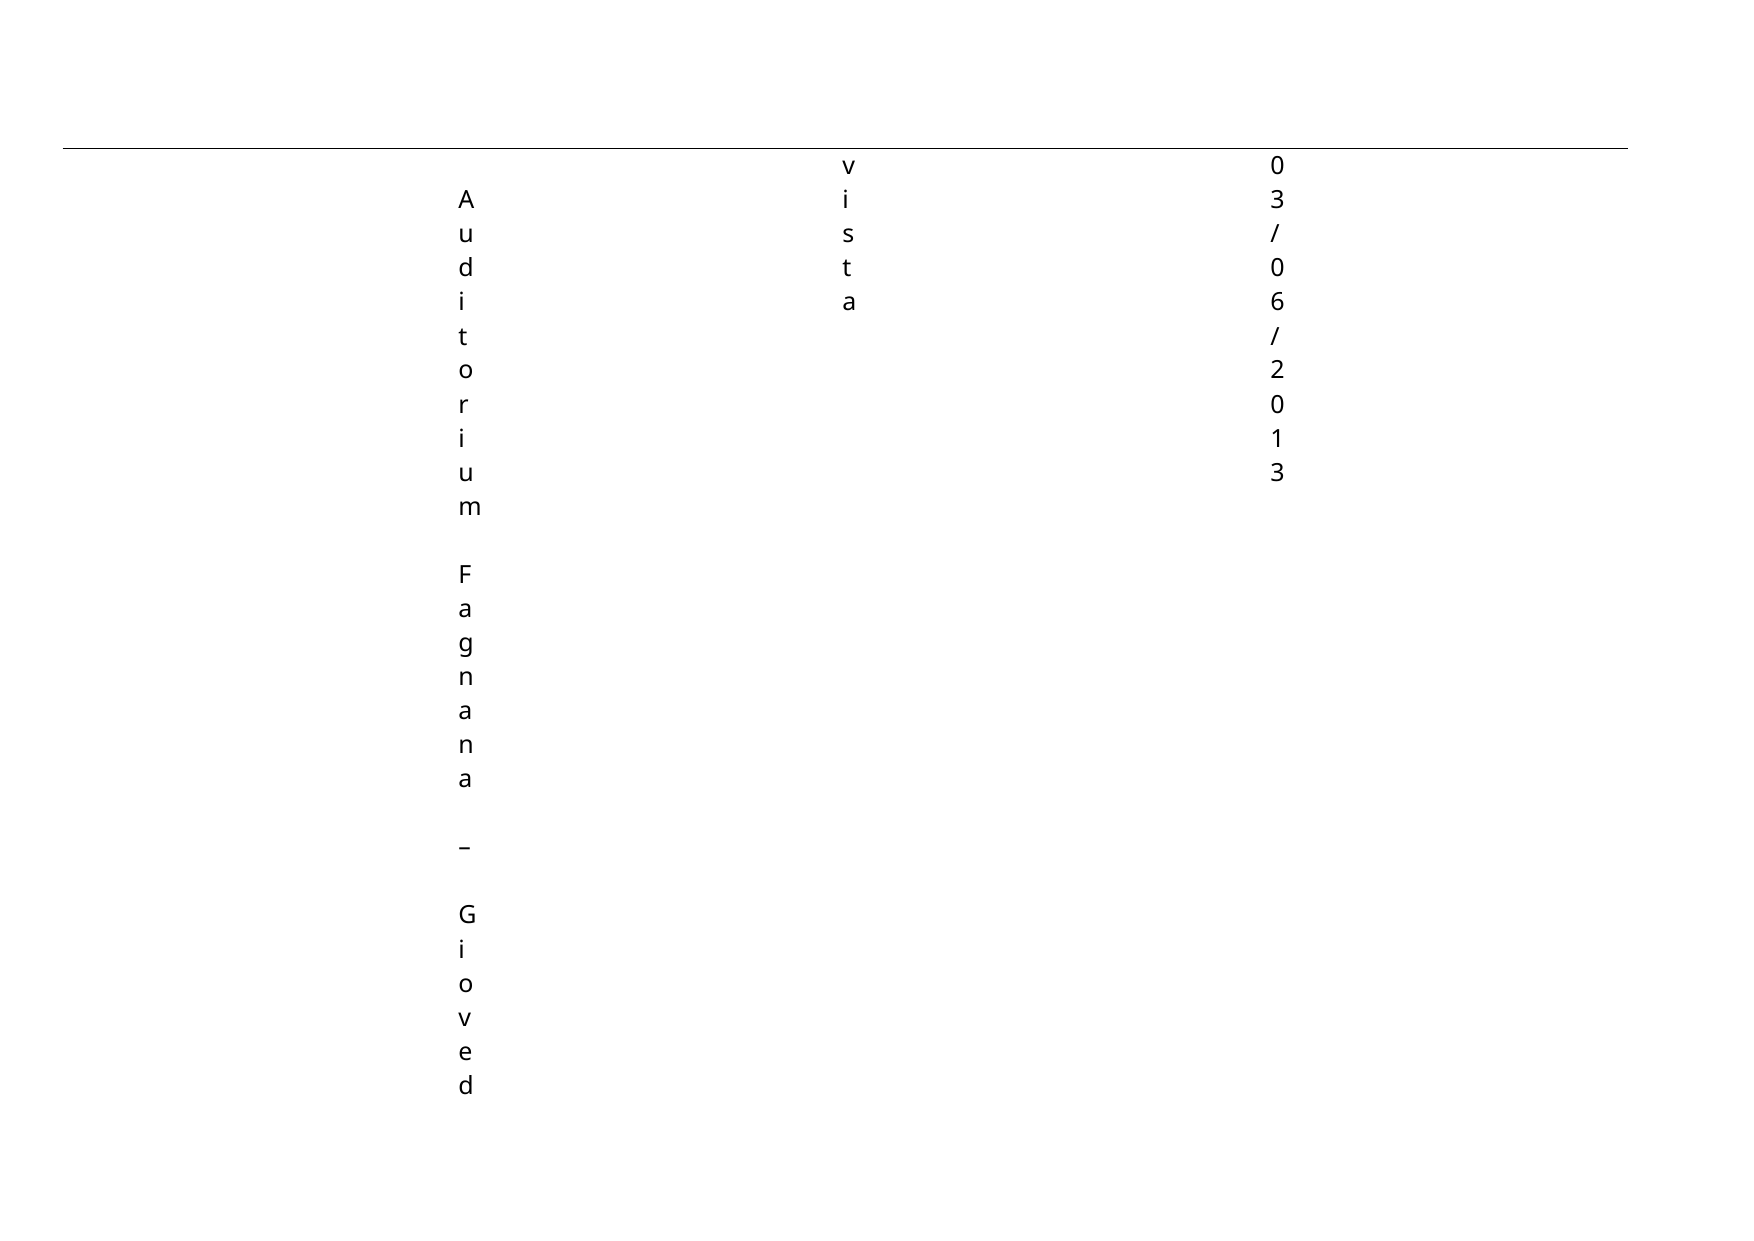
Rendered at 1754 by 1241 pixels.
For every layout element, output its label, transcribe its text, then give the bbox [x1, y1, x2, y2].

table_cell 03/06/2013 [1259, 149, 1628, 1102]
table_cell Auditorium Fagnana – Gioved [447, 149, 831, 1102]
table_cell vista [831, 149, 1259, 1102]
table_cell [63, 149, 447, 1102]
